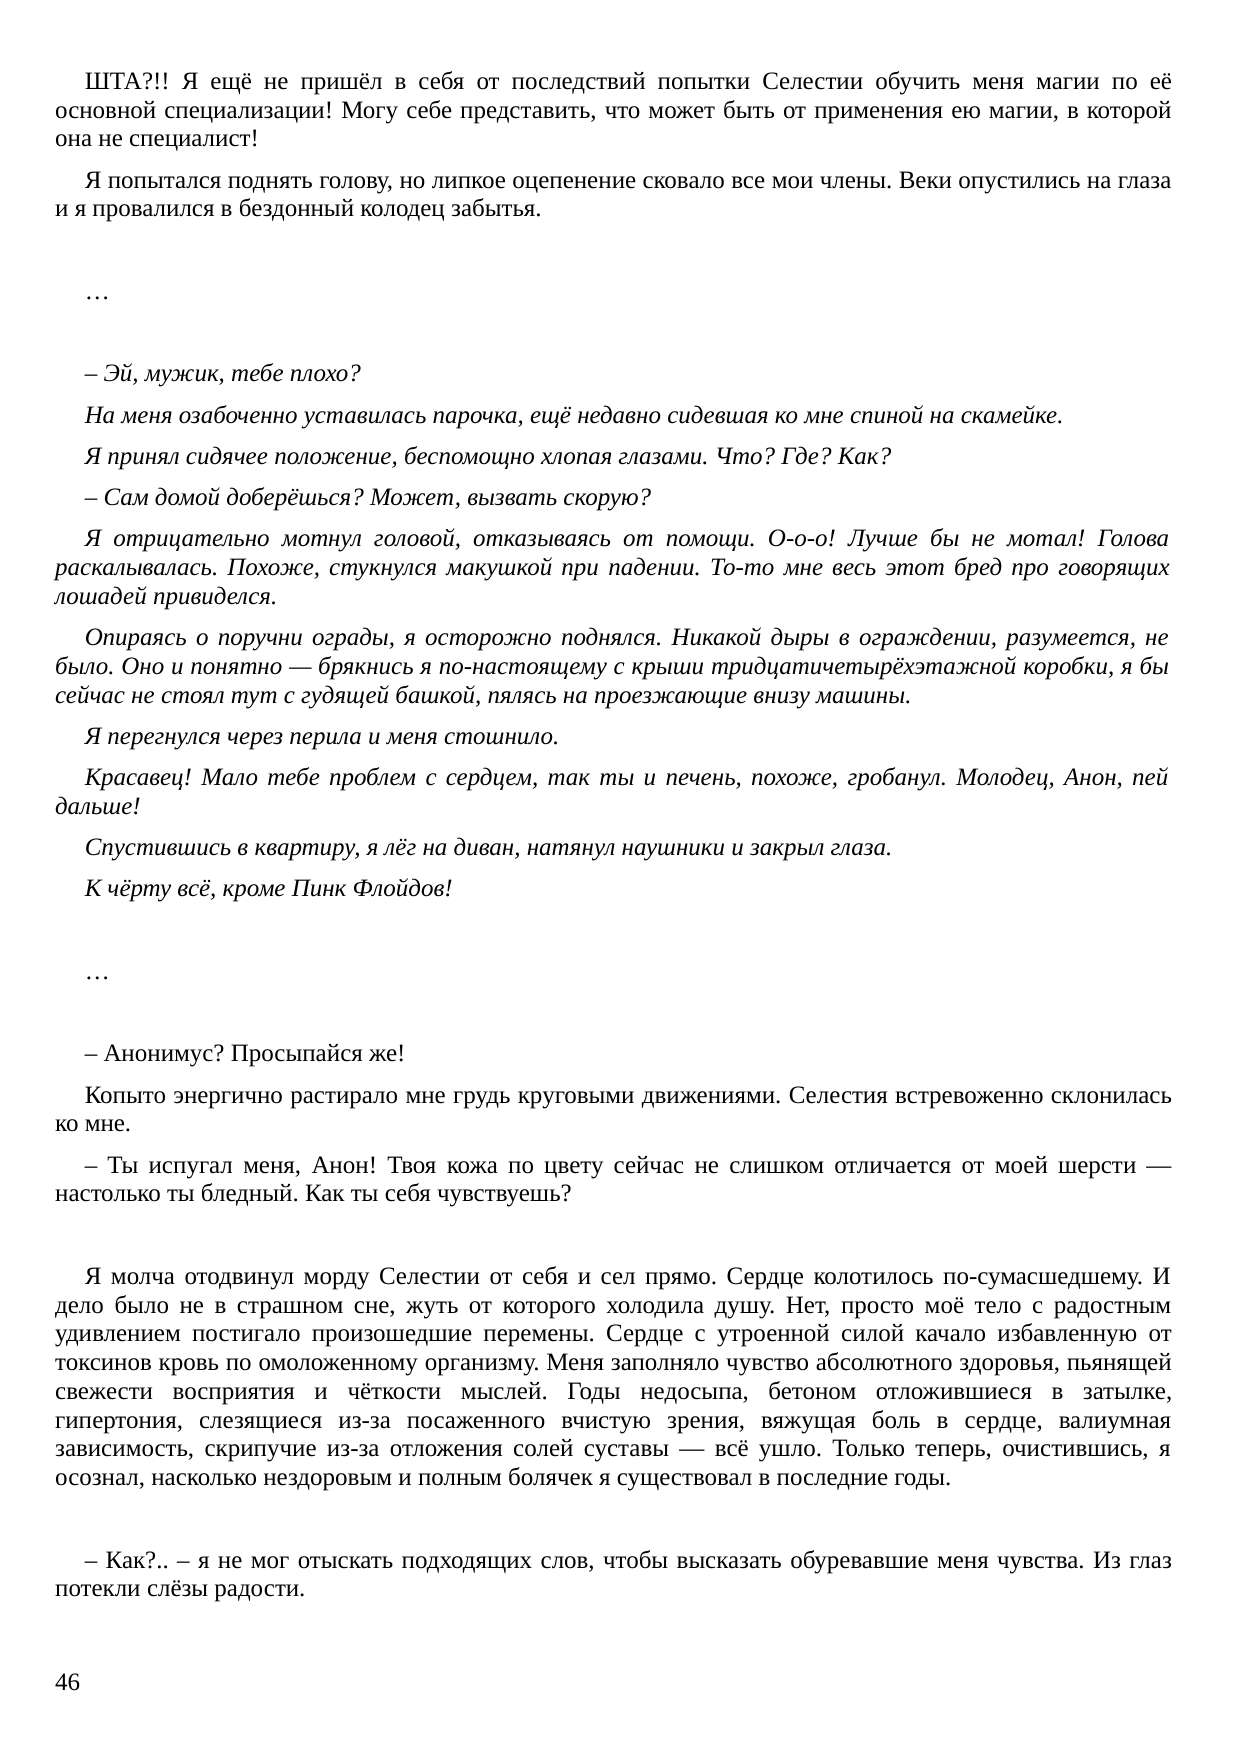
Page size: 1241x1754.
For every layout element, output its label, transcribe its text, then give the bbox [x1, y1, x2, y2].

text Красавец! Мало тебе проблем с сердцем, так ты и печень, похоже, гробанул. Молодец, Анон, пей дальше! [55, 762, 1173, 820]
text Я молча отодвинул морду Селестии от себя и сел прямо. Сердце колотилось по-сумасшедшему. И дело было не в страшном сне, жуть от которого холодила душу. Нет, просто моё тело с радостным удивлением постигало произошедшие перемены. Сердце с утроенной силой качало избавленную от токсинов кровь по омоложенному организму. Меня заполняло чувство абсолютного здоровья, пьянящей свежести восприятия и чёткости мыслей. Годы недосыпа, бетоном отложившиеся в затылке, гипертония, слезящиеся из-за посаженного вчистую зрения, вяжущая боль в сердце, валиумная зависимость, скрипучие из-за отложения солей суставы — всё ушло. Только теперь, очистившись, я осознал, насколько нездоровым и полным болячек я существовал в последние годы. [55, 1261, 1173, 1491]
text – Анонимус? Просыпайся же! [55, 1038, 1173, 1067]
text Я принял сидячее положение, беспомощно хлопая глазами. Что? Где? Как? [55, 441, 1173, 470]
text – Как?.. – я не мог отыскать подходящих слов, чтобы высказать обуревавшие меня чувства. Из глаз потекли слёзы радости. [55, 1545, 1173, 1602]
text На меня озабоченно уставилась парочка, ещё недавно сидевшая ко мне спиной на скамейке. [55, 400, 1173, 428]
text К чёрту всё, кроме Пинк Флойдов! [55, 873, 1173, 902]
text – Ты испугал меня, Анон! Твоя кожа по цвету сейчас не слишком отличается от моей шерсти — настолько ты бледный. Как ты себя чувствуешь? [55, 1150, 1173, 1207]
text … [55, 276, 1173, 305]
text ШТА?!! Я ещё не пришёл в себя от последствий попытки Селестии обучить меня магии по её основной специализации! Могу себе представить, что может быть от применения ею магии, в которой она не специалист! [55, 66, 1173, 152]
text Я попытался поднять голову, но липкое оцепенение сковало все мои члены. Веки опустились на глаза и я провалился в бездонный колодец забытья. [55, 165, 1173, 222]
text – Эй, мужик, тебе плохо? [55, 358, 1173, 387]
text Копыто энергично растирало мне грудь круговыми движениями. Селестия встревоженно склонилась ко мне. [55, 1080, 1173, 1137]
text Спустившись в квартиру, я лёг на диван, натянул наушники и закрыл глаза. [55, 832, 1173, 861]
text Я перегнулся через перила и меня стошнило. [55, 721, 1173, 750]
text Я отрицательно мотнул головой, отказываясь от помощи. О-о-о! Лучше бы не мотал! Голова раскалывалась. Похоже, стукнулся макушкой при падении. То-то мне весь этот бред про говорящих лошадей привиделся. [55, 523, 1173, 610]
text Опираясь о поручни ограды, я осторожно поднялся. Никакой дыры в ограждении, разумеется, не было. Оно и понятно — брякнись я по-настоящему с крыши тридцатичетырёхэтажной коробки, я бы сейчас не стоял тут с гудящей башкой, пялясь на проезжающие внизу машины. [55, 622, 1173, 708]
text – Сам домой доберёшься? Может, вызвать скорую? [55, 482, 1173, 511]
text … [55, 956, 1173, 985]
